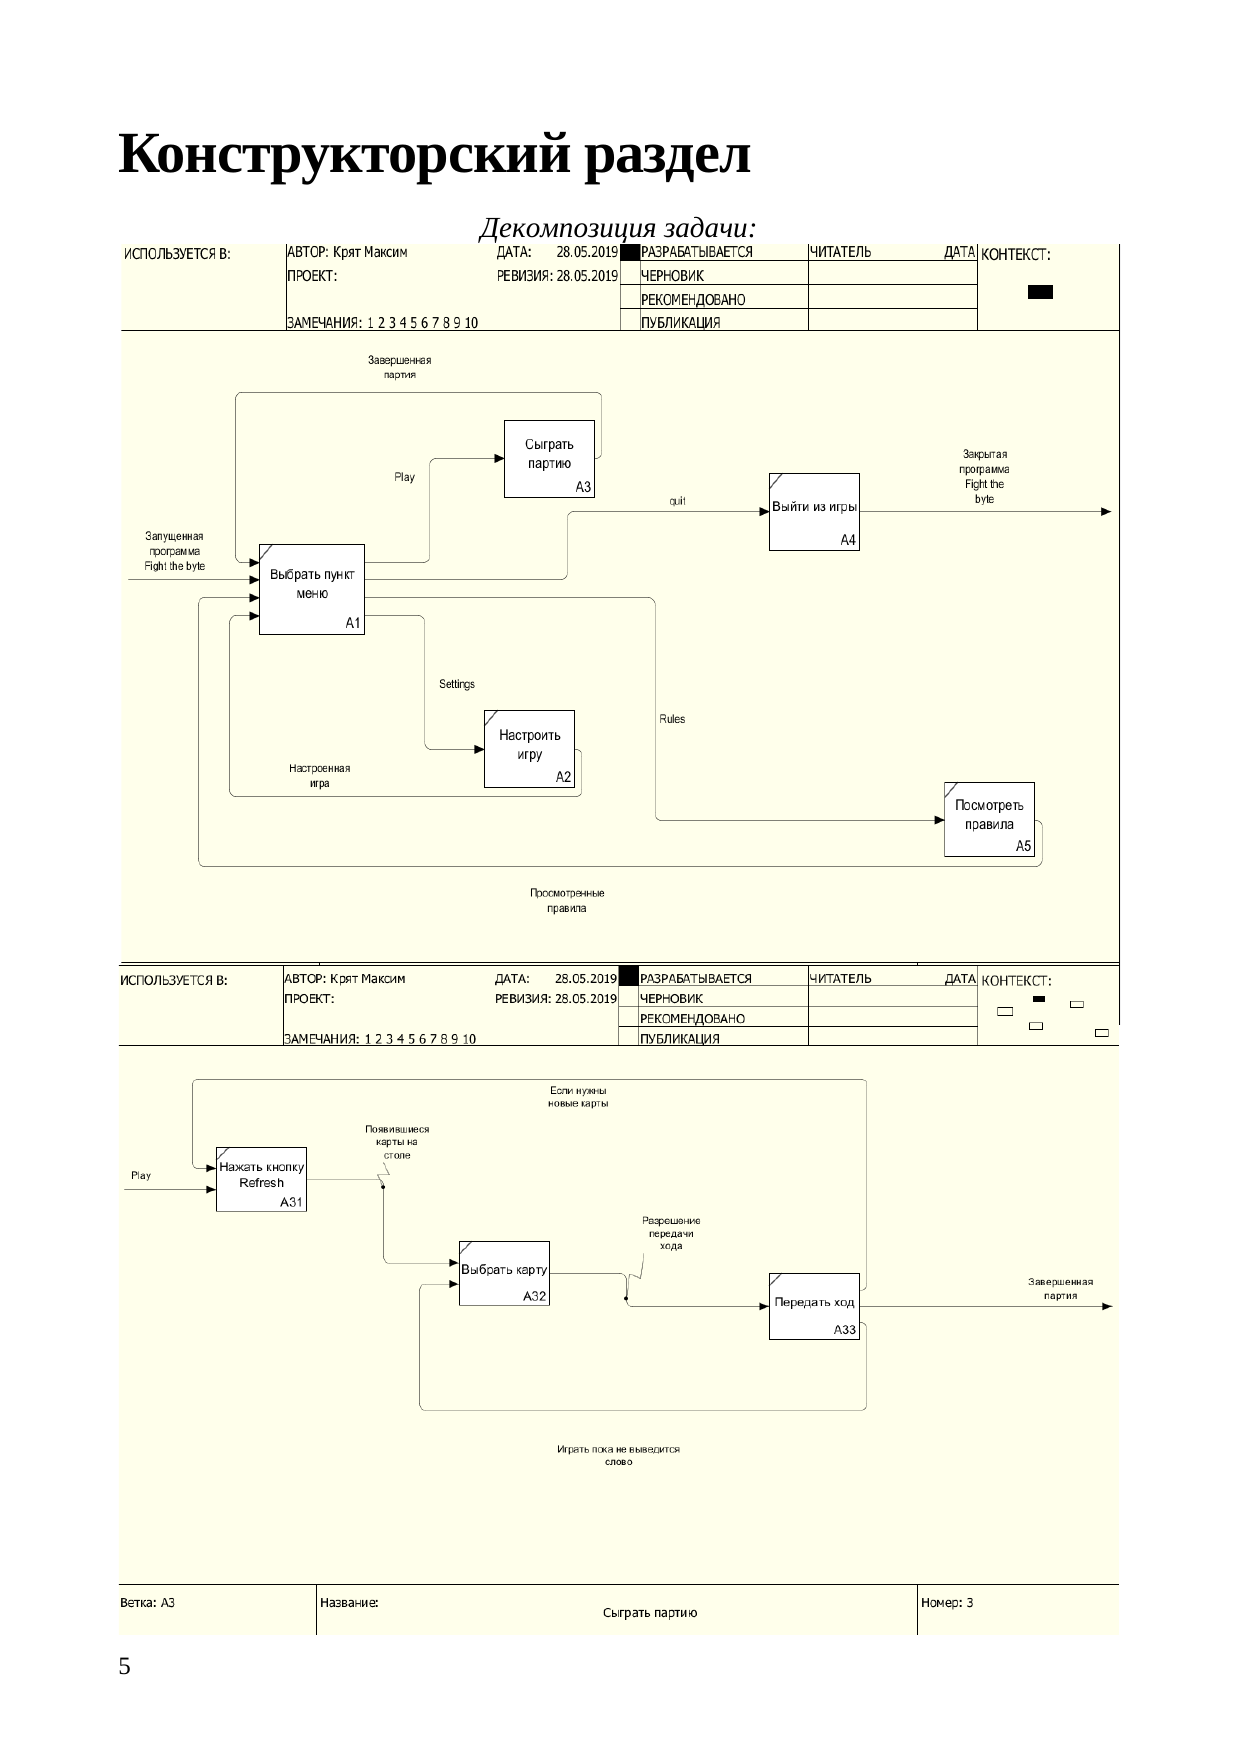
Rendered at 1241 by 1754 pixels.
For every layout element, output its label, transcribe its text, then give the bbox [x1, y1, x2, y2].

subtitle Декомпозиция задачи: [118, 210, 1122, 244]
title Конструкторский раздел [118, 118, 1122, 185]
